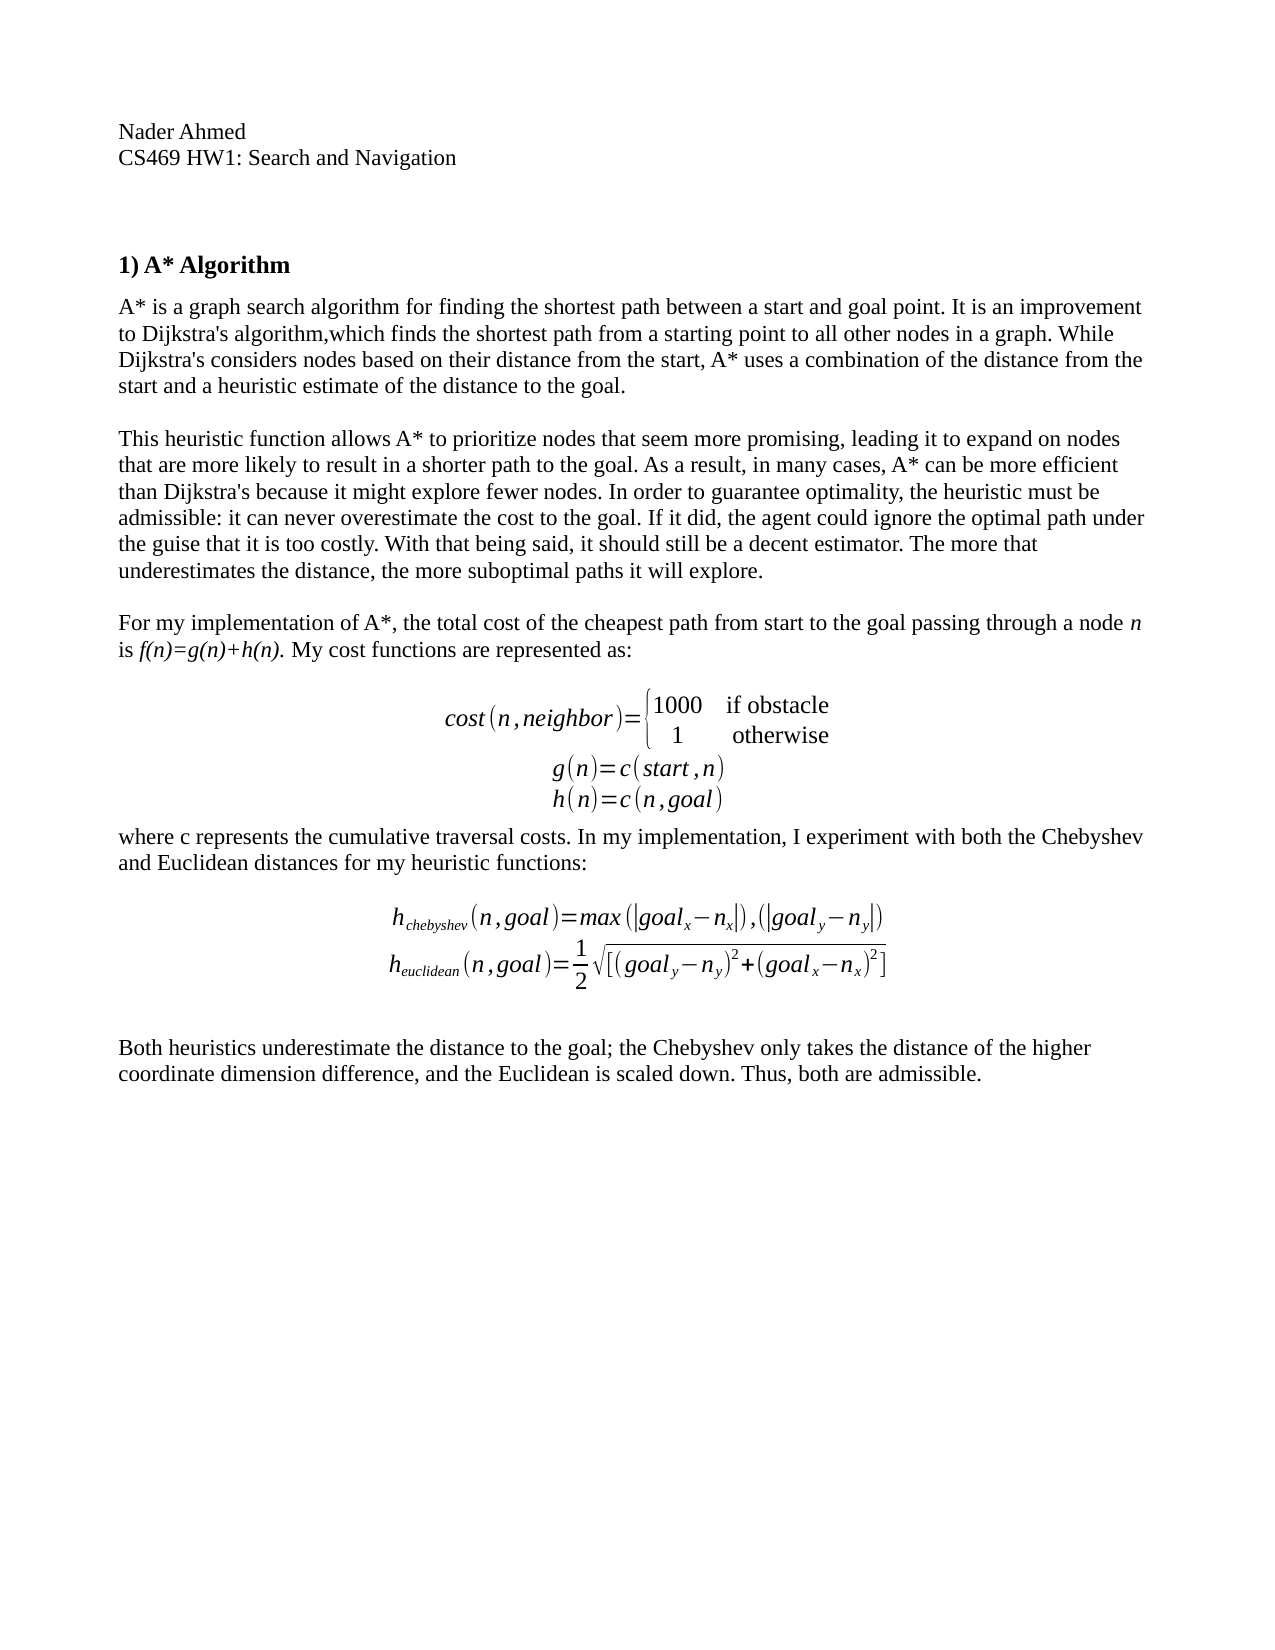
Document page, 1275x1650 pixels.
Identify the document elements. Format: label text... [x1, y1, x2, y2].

text This heuristic function allows A* to prioritize nodes that seem more promising, leading it to expand on nodes that are more likely to result in a shorter path to the goal. As a result, in many cases, A* can be more efficient than Dijkstra's because it might explore fewer nodes. In order to guarantee optimality, the heuristic must be admissible: it can never overestimate the cost to the goal. If it did, the agent could ignore the optimal path under the guise that it is too costly. With that being said, it should still be a decent estimator. The more that underestimates the distance, the more suboptimal paths it will explore. [118, 425, 1157, 583]
text where c represents the cumulative traversal costs. In my implementation, I experiment with both the Chebyshev and Euclidean distances for my heuristic functions: [118, 823, 1157, 875]
text A* is a graph search algorithm for finding the shortest path between a start and goal point. It is an improvement to Dijkstra's algorithm,which finds the shortest path from a starting point to all other nodes in a graph. While Dijkstra's considers nodes based on their distance from the start, A* uses a combination of the distance from the start and a heuristic estimate of the distance to the goal. [118, 293, 1157, 399]
text 1) A* Algorithm [118, 250, 1157, 279]
text Both heuristics underestimate the distance to the goal; the Chebyshev only takes the distance of the higher coordinate dimension difference, and the Euclidean is scaled down. Thus, both are admissible. [118, 1033, 1157, 1086]
text CS469 HW1: Search and Navigation [118, 144, 1157, 171]
text Nader Ahmed [118, 118, 1157, 144]
text For my implementation of A*, the total cost of the cheapest path from start to the goal passing through a node n is f(n)=g(n)+h(n). My cost functions are represented as: [118, 609, 1157, 662]
